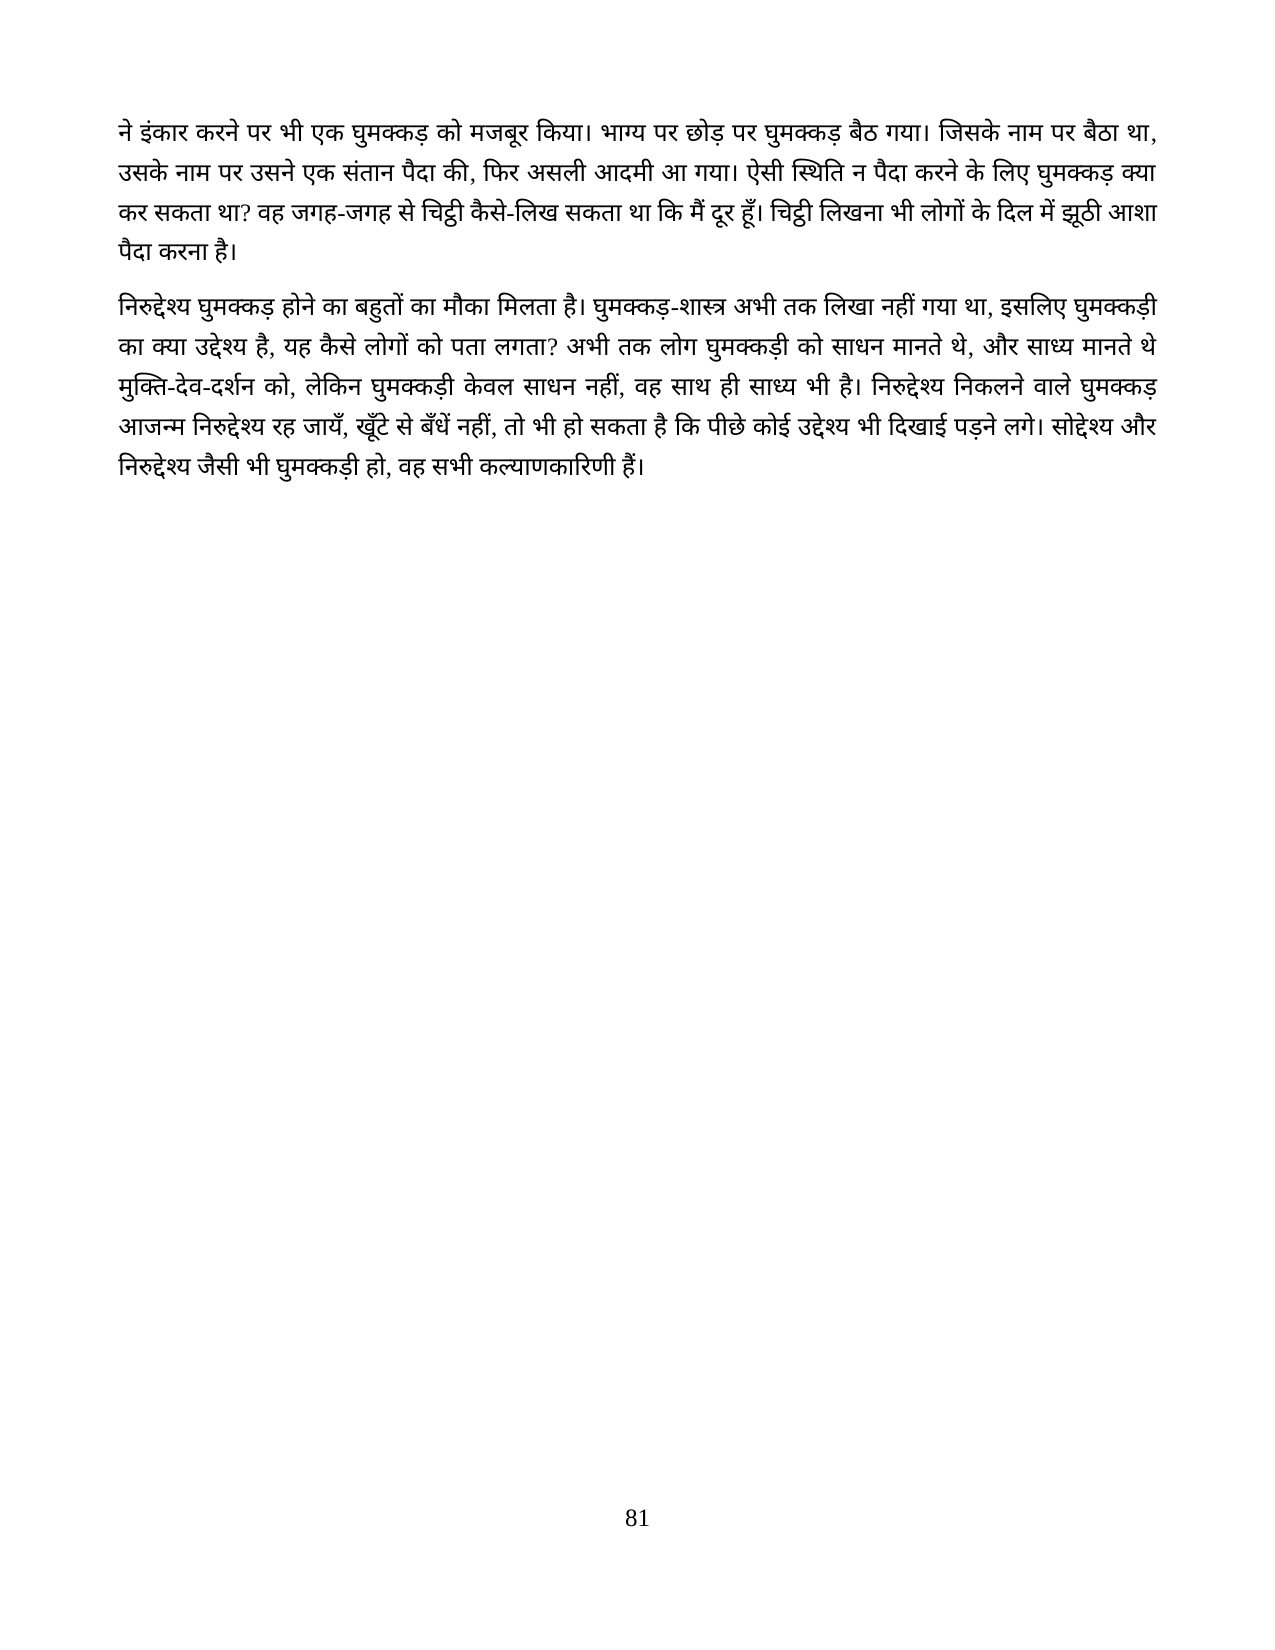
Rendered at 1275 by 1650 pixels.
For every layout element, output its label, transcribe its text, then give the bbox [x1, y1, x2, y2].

text ने इंकार करने पर भी एक घुमक्कड़ को मजबूर किया। भाग्य पर छोड़ पर घुमक्कड़ बैठ गया। जिसके नाम पर बैठा था, उसके नाम पर उसने एक संतान पैदा की, फिर असली आदमी आ गया। ऐसी स्थिति न पैदा करने के लिए घुमक्कड़ क्या कर सकता था? वह जगह-जगह से चिट्ठी कैसे-लिख सकता था कि मैं दूर हूँ। चिट्ठी लिखना भी लोगों के दिल में झूठी आशा पैदा करना है। [118, 118, 1157, 271]
text निरुद्देश्‍य घुमक्कड़ होने का बहुतों का मौका मिलता है। घुमक्कड़-शास्त्र अभी तक लिखा नहीं गया था, इसलिए घुमक्कड़ी का क्या उद्देश्‍य है, यह कैसे लोगों को पता लगता? अभी तक लोग घुमक्कड़ी को साधन मानते थे, और साध्‍य मानते थे मुक्ति-देव-दर्शन को, लेकिन घुमक्कड़ी केवल साधन नहीं, वह साथ ही साध्‍य भी है। निरुद्देश्‍य निकलने वाले घुमक्कड़ आजन्‍म निरुद्देश्‍य रह जायँ, खूँटे से बँधें नहीं, तो भी हो सकता है कि पीछे कोई उद्देश्‍य भी दिखाई पड़ने लगे। सोद्देश्‍य और निरुद्देश्‍य जैसी भी घुमक्कड़ी हो, वह सभी कल्‍याणकारिणी हैं। [118, 292, 1157, 485]
